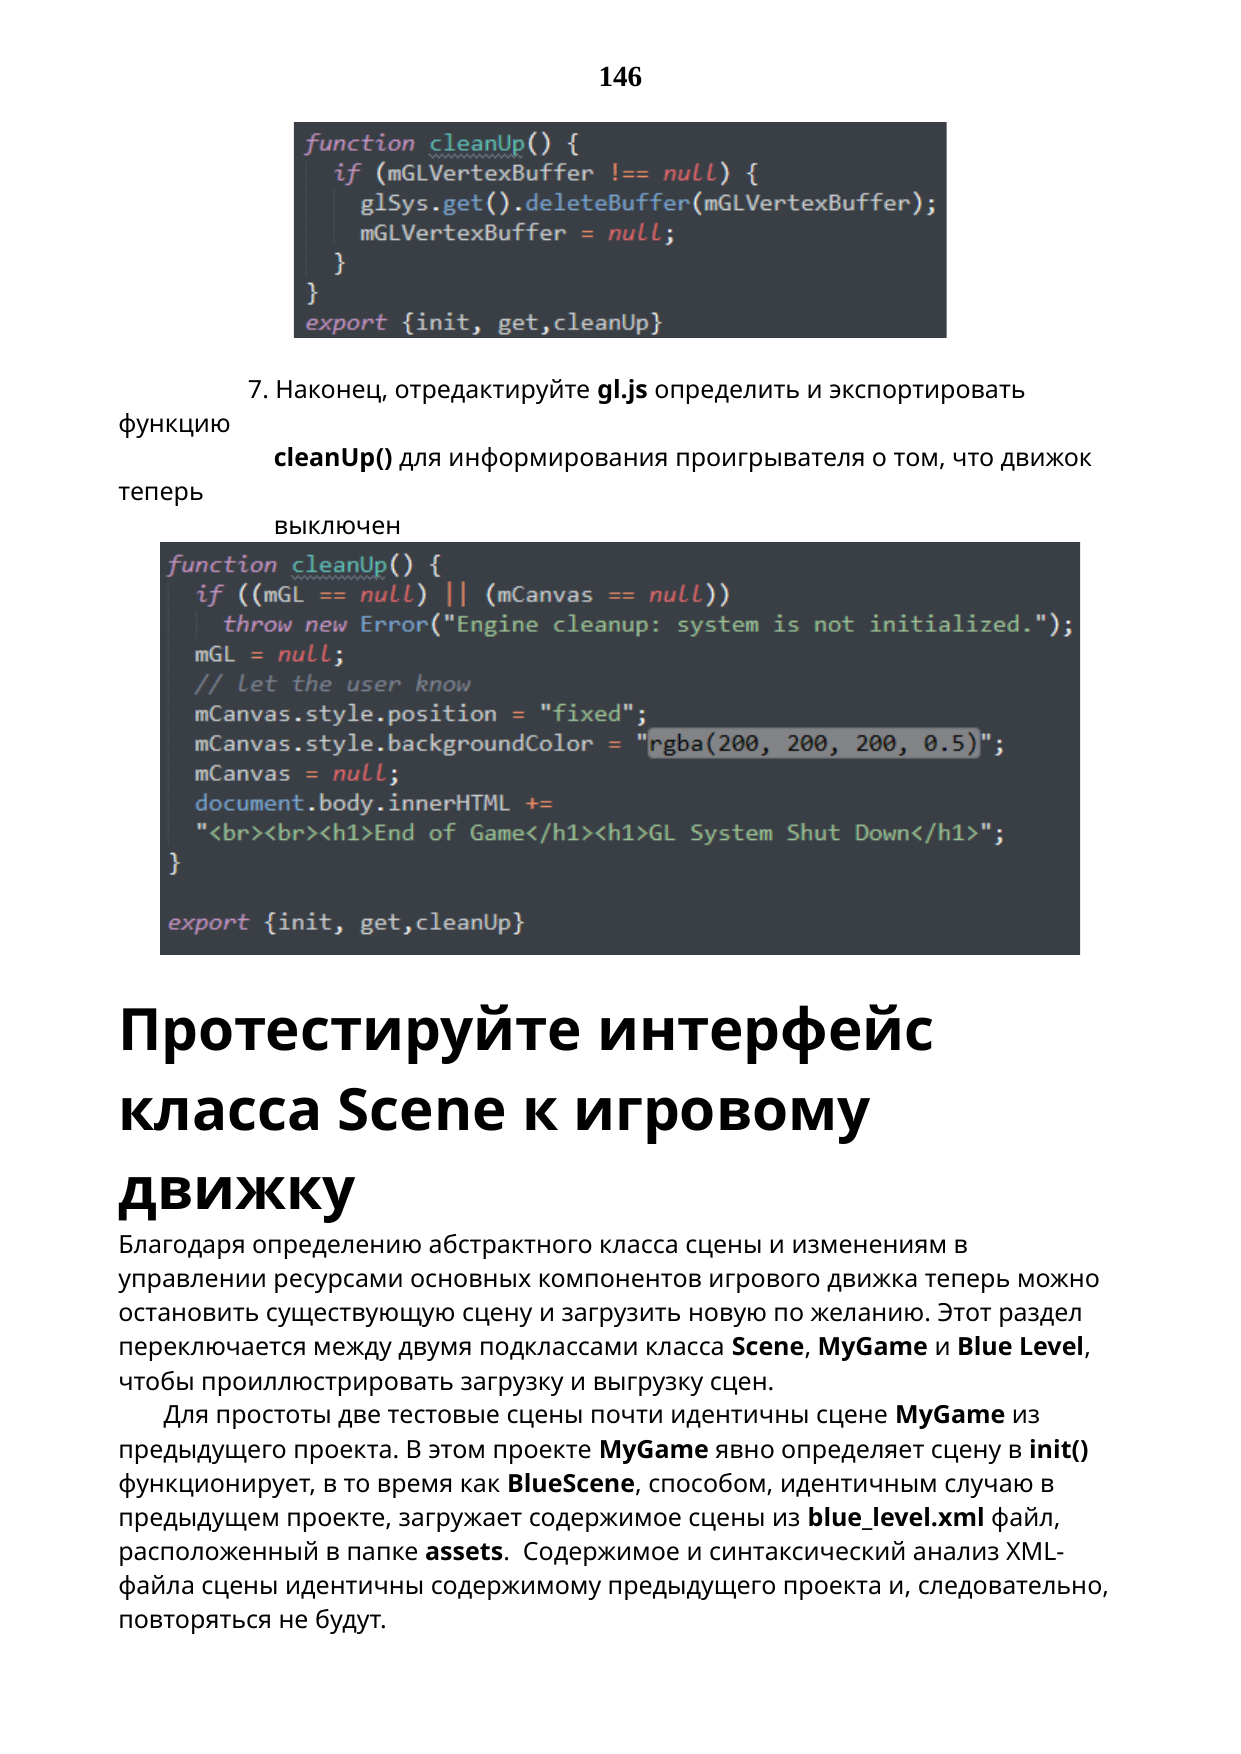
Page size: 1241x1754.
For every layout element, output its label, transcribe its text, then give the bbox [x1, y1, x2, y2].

text Протестируйте интерфейс класса Scene к игровому движку [118, 988, 1122, 1227]
text 7. Наконец, отредактируйте gl.js определить и экспортировать функцию [118, 372, 1122, 440]
picture [160, 542, 1081, 955]
text функционирует, в то время как BlueScene, способом, идентичным случаю в предыдущем проекте, загружает содержимое сцены из blue_level.xml файл, расположенный в папке assets. Содержимое и синтаксический анализ XML-файла сцены идентичны содержимому предыдущего проекта и, следовательно, повторяться не будут. [118, 1465, 1122, 1636]
text Для простоты две тестовые сцены почти идентичны сцене MyGame из [118, 1397, 1122, 1431]
picture [293, 122, 947, 338]
text Благодаря определению абстрактного класса сцены и изменениям в управлении ресурсами основных компонентов игрового движка теперь можно остановить существующую сцену и загрузить новую по желанию. Этот раздел переключается между двумя подклассами класса Scene, MyGame и Blue Level, чтобы проиллюстрировать загрузку и выгрузку сцен. [118, 1227, 1122, 1397]
text cleanUp() для информирования проигрывателя о том, что движок теперь [118, 440, 1122, 508]
text предыдущего проекта. В этом проекте MyGame явно определяет сцену в init() [118, 1431, 1122, 1465]
text выключен [118, 508, 1122, 542]
